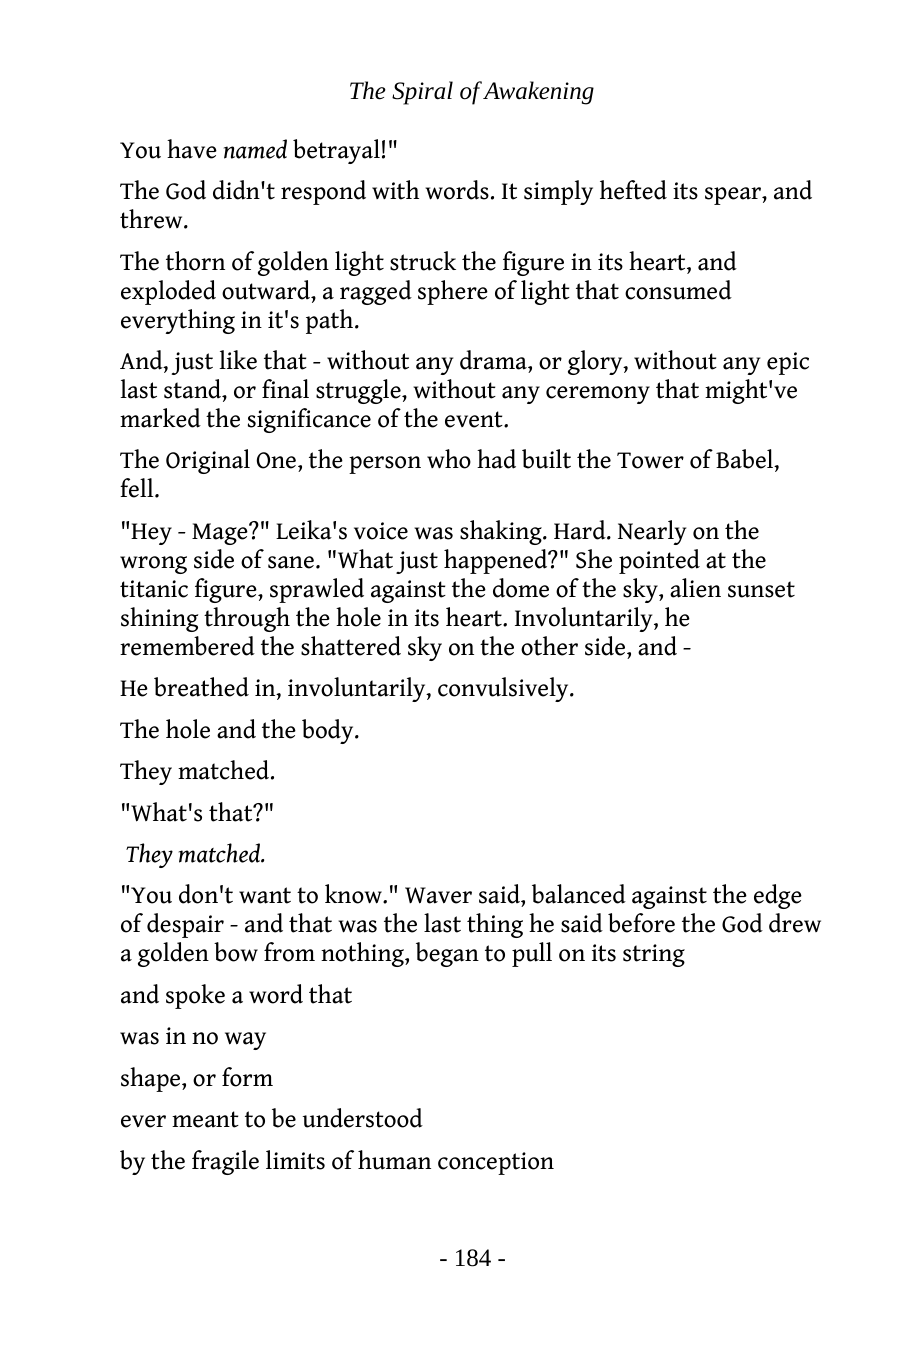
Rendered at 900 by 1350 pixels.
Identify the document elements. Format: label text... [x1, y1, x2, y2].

text He breathed in, involuntarily, convulsively. [120, 675, 825, 704]
text "Hey - Mage?" Leika's voice was shaking. Hard. Nearly on the wrong side of sane. "What just happened?" She pointed at the titanic figure, sprawled against the dome of the sky, alien sunset shining through the hole in its heart. Involuntarily, he remembered the shattered sky on the other side, and - [120, 517, 825, 662]
text You have named betrayal!" [120, 136, 825, 165]
text The hole and the body. [120, 716, 825, 745]
text "You don't want to know." Waver said, balanced against the edge of despair - and that was the last thing he said before the God drew a golden bow from nothing, began to pull on its string [120, 882, 825, 969]
text And, just like that - without any drama, or glory, without any epic last stand, or final struggle, without any ceremony that might've marked the significance of the event. [120, 348, 825, 434]
text They matched. [120, 841, 825, 869]
text The God didn't respond with words. It simply hefted its spear, and threw. [120, 178, 825, 236]
text was in no way [120, 1023, 825, 1052]
text They matched. [120, 758, 825, 787]
text shape, or form [120, 1064, 825, 1093]
text The thorn of golden light struck the figure in its heart, and exploded outward, a ragged sphere of light that consumed everything in it's path. [120, 248, 825, 335]
text "What's that?" [120, 799, 825, 828]
text and spoke a word that [120, 981, 825, 1010]
text by the fragile limits of human conception [120, 1147, 825, 1176]
text The Original One, the person who had built the Tower of Babel, fell. [120, 447, 825, 505]
text ever meant to be understood [120, 1106, 825, 1135]
